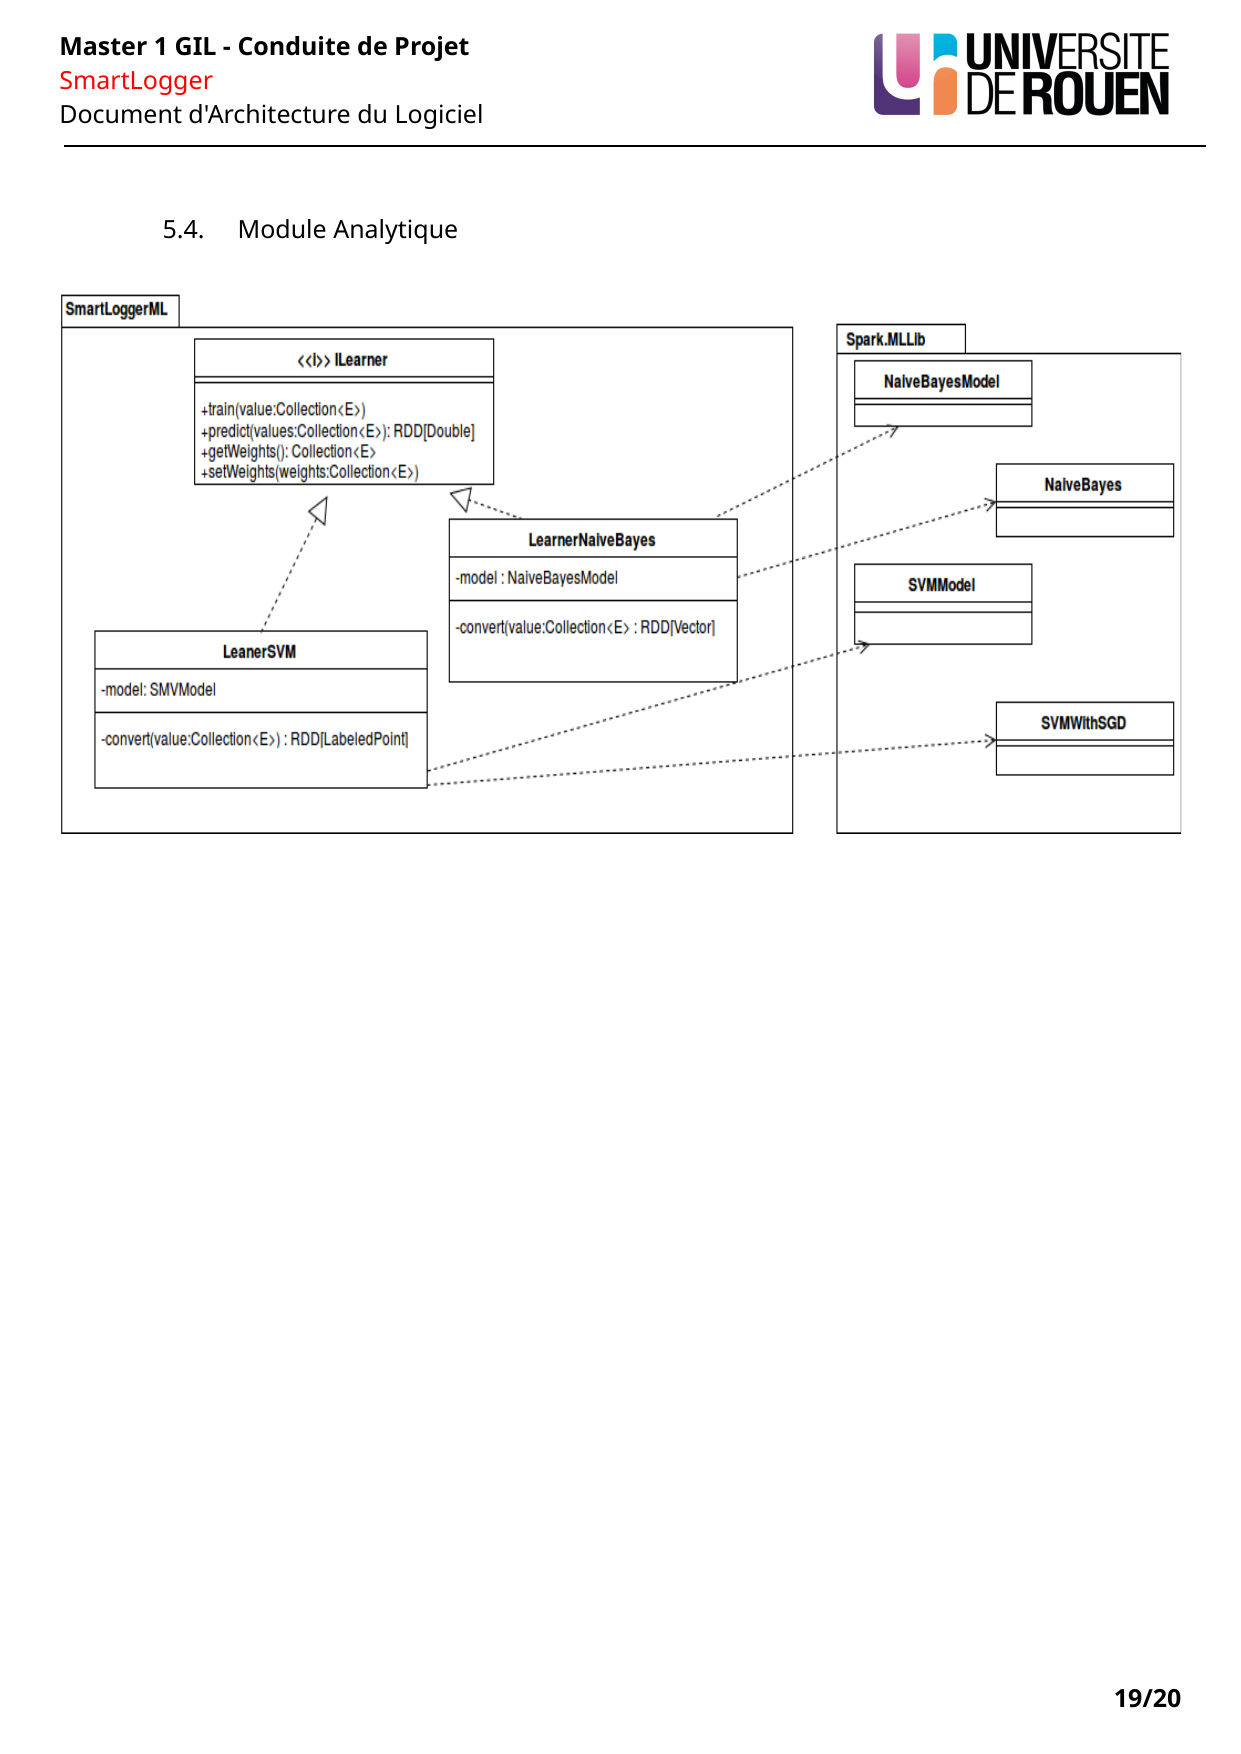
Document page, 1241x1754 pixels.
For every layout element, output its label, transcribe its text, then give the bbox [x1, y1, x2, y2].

subtitle Module Analytique [162, 212, 1181, 246]
picture [872, 32, 1170, 118]
